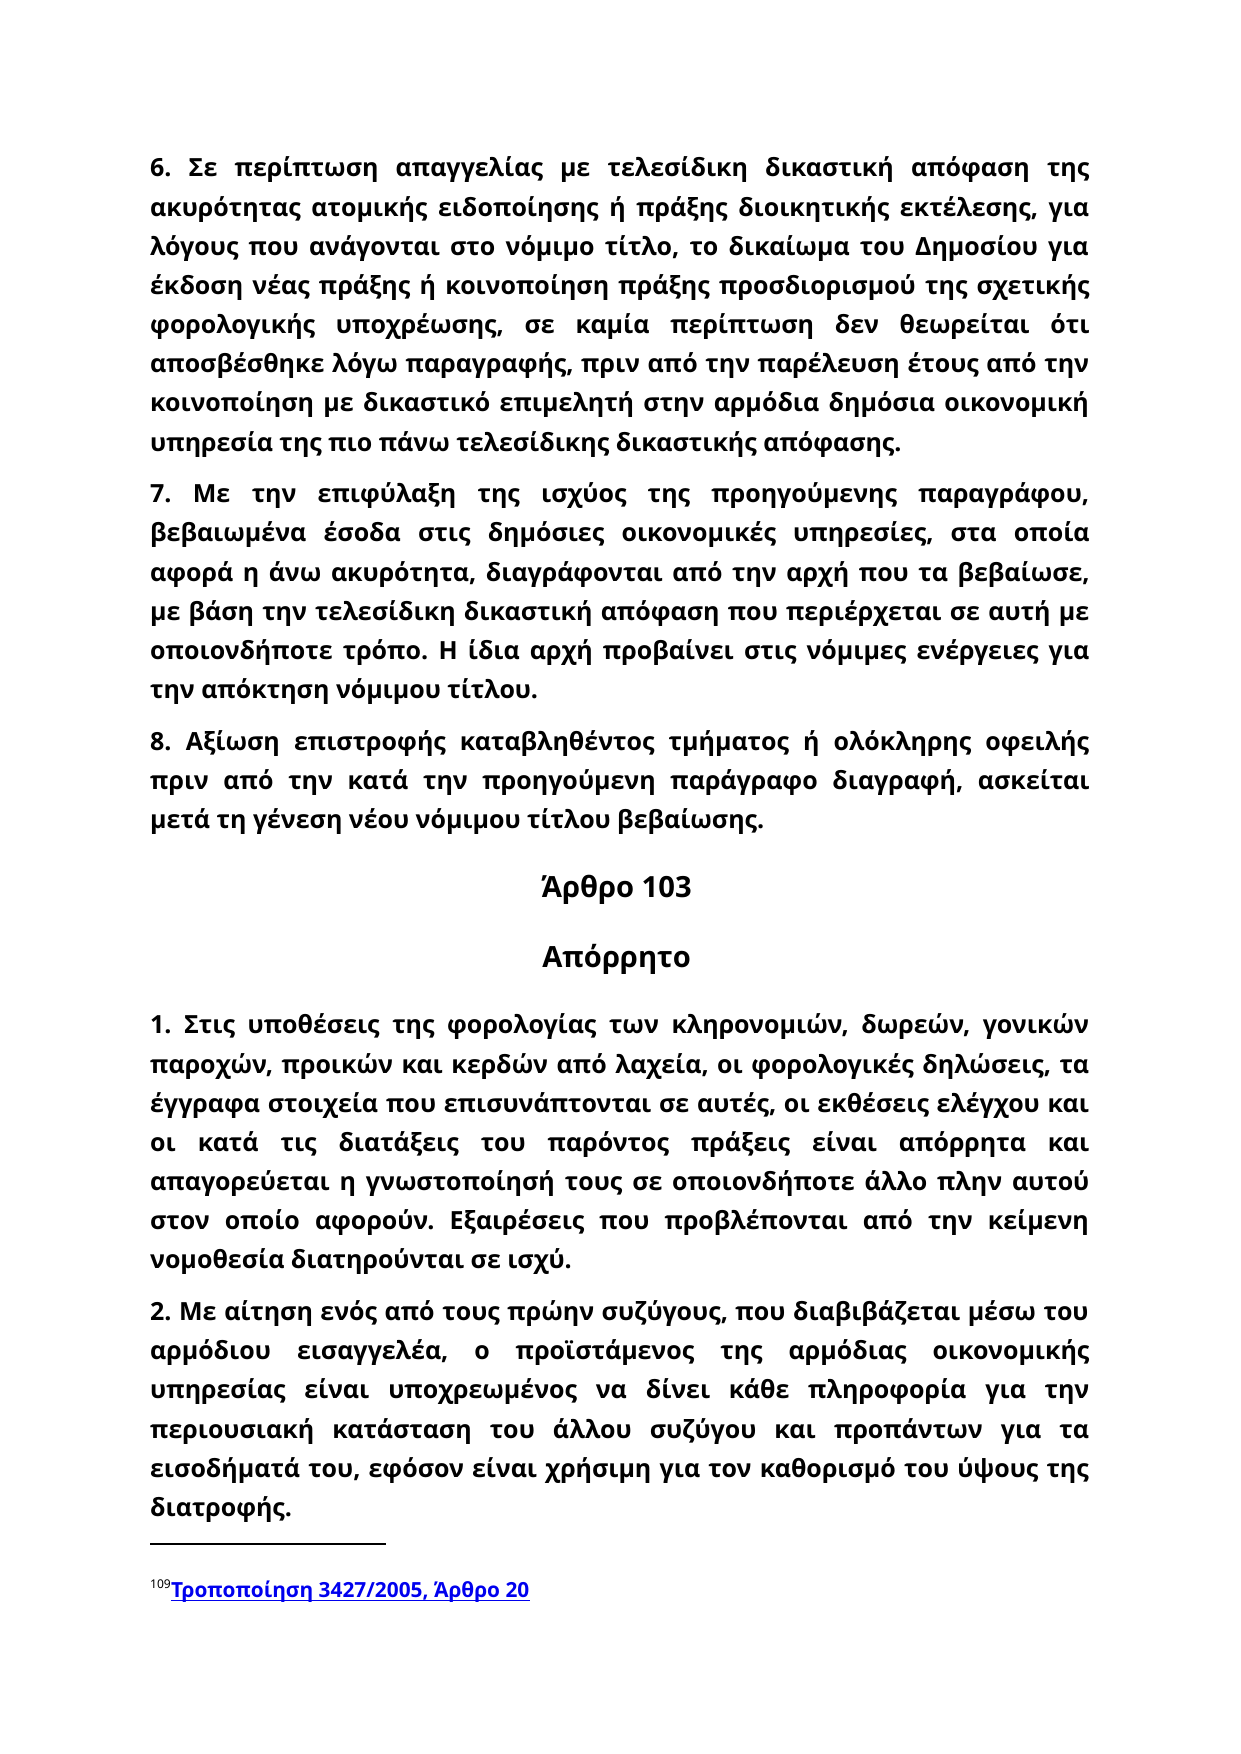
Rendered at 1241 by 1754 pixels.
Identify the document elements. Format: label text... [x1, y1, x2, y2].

subtitle Απόρρητο [150, 936, 1090, 976]
text 1. Στις υποθέσεις της φορολογίας των κληρονομιών, δωρεών, γονικών παροχών, προικών και κερδών από λαχεία, οι φορολογικές δηλώσεις, τα έγγραφα στοιχεία που επισυνάπτονται σε αυτές, οι εκθέσεις ελέγχου και οι κατά τις διατάξεις του παρόντος πράξεις είναι απόρρητα και απαγορεύεται η γνωστοποίησή τους σε οποιονδήποτε άλλο πλην αυτού στον οποίο αφορούν. Εξαιρέσεις που προβλέπονται από την κείμενη νομοθεσία διατηρούνται σε ισχύ. [150, 1007, 1090, 1276]
text Τροποποίηση 3427/2005, Άρθρο 20 [150, 1576, 1090, 1604]
text 7. Με την επιφύλαξη της ισχύος της προηγούμενης παραγράφου, βεβαιωμένα έσοδα στις δημόσιες οικονομικές υπηρεσίες, στα οποία αφορά η άνω ακυρότητα, διαγράφονται από την αρχή που τα βεβαίωσε, με βάση την τελεσίδικη δικαστική απόφαση που περιέρχεται σε αυτή με οποιονδήποτε τρόπο. Η ίδια αρχή προβαίνει στις νόμιμες ενέργειες για την απόκτηση νόμιμου τίτλου. [150, 476, 1090, 706]
text 2. Με αίτηση ενός από τους πρώην συζύγους, που διαβιβάζεται μέσω του αρμόδιου εισαγγελέα, ο προϊστάμενος της αρμόδιας οικονομικής υπηρεσίας είναι υποχρεωμένος να δίνει κάθε πληροφορία για την περιουσιακή κατάσταση του άλλου συζύγου και προπάντων για τα εισοδήματά του, εφόσον είναι χρήσιμη για τον καθορισμό του ύψους της διατροφής. [150, 1294, 1090, 1524]
text 6. Σε περίπτωση απαγγελίας με τελεσίδικη δικαστική απόφαση της ακυρότητας ατομικής ειδοποίησης ή πράξης διοικητικής εκτέλεσης, για λόγους που ανάγονται στο νόμιμο τίτλο, το δικαίωμα του Δημοσίου για έκδοση νέας πράξης ή κοινοποίηση πράξης προσδιορισμού της σχετικής φορολογικής υποχρέωσης, σε καμία περίπτωση δεν θεωρείται ότι αποσβέσθηκε λόγω παραγραφής, πριν από την παρέλευση έτους από την κοινοποίηση με δικαστικό επιμελητή στην αρμόδια δημόσια οικονομική υπηρεσία της πιο πάνω τελεσίδικης δικαστικής απόφασης. [150, 150, 1090, 458]
subtitle Άρθρο 103 [150, 866, 1090, 906]
text 8. Αξίωση επιστροφής καταβληθέντος τμήματος ή ολόκληρης οφειλής πριν από την κατά την προηγούμενη παράγραφο διαγραφή, ασκείται μετά τη γένεση νέου νόμιμου τίτλου βεβαίωσης. [150, 723, 1090, 836]
